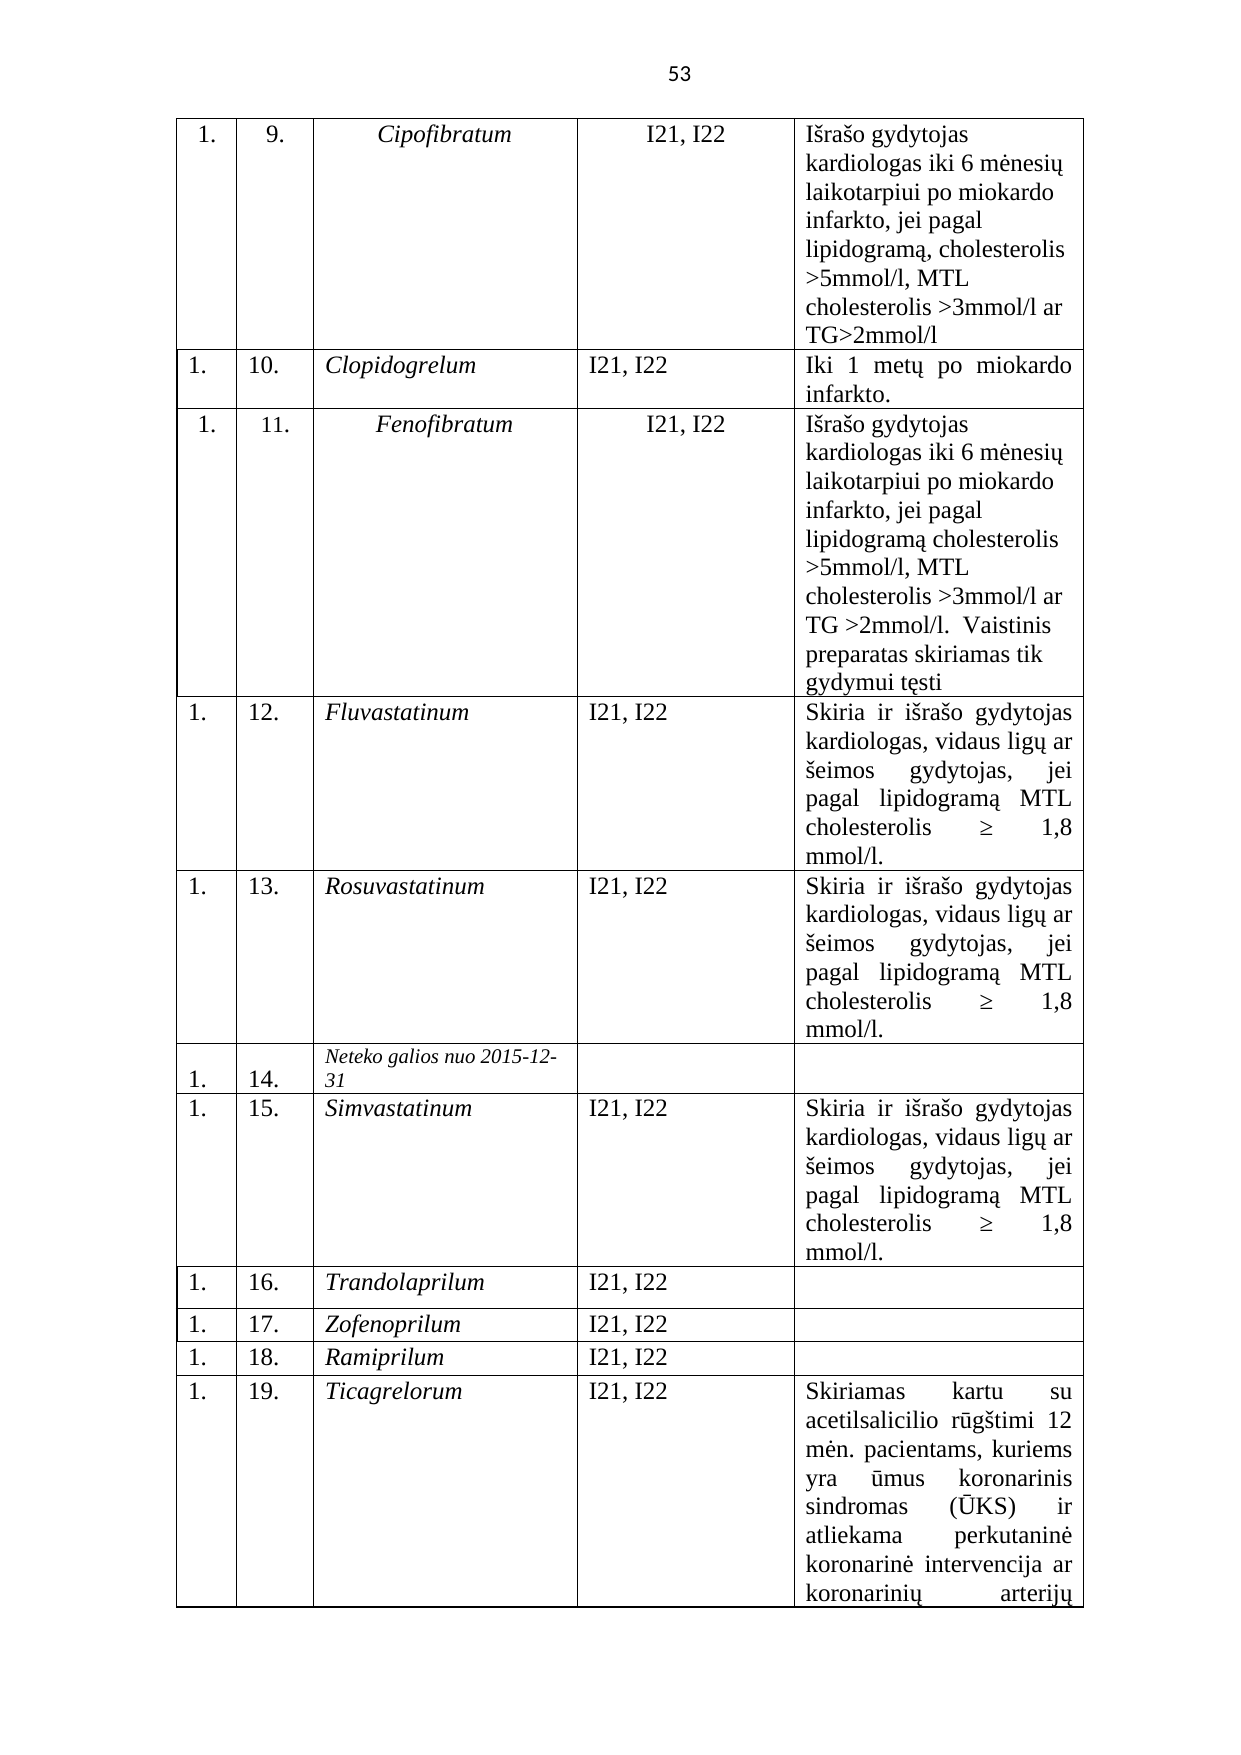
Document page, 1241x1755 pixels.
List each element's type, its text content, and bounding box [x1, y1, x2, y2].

table_cell [1099, 349, 1103, 408]
table_cell I21, I22 [578, 871, 794, 1043]
table_cell [1109, 870, 1123, 1043]
table_cell [1109, 118, 1123, 349]
table_cell [1093, 1341, 1099, 1375]
table_cell Ramiprilum [314, 1342, 577, 1375]
table_cell [1084, 118, 1088, 349]
table_cell [1093, 1093, 1099, 1266]
table_cell [1084, 408, 1088, 696]
table_cell Skiriamas kartu su acetilsalicilio rūgštimi 12 mėn. pacientams, kuriems yra ūmus koronarinis sindromas (ŪKS) ir atliekama perkutaninė koronarinė intervencija ar koronarinių arterijų [795, 1376, 1083, 1606]
table_cell I21, I22 [578, 1309, 794, 1341]
table_cell [795, 1267, 1083, 1308]
table_cell [1099, 1375, 1103, 1606]
table_cell I21, I22 [578, 409, 794, 696]
table_cell [1093, 1375, 1099, 1606]
table_cell [1088, 1266, 1093, 1308]
table_cell [1093, 1043, 1099, 1092]
table_cell Išrašo gydytojas kardiologas iki 6 mėnesių laikotarpiui po miokardo infarkto, jei pagal lipidogramą cholesterolis >5mmol/l, MTL cholesterolis >3mmol/l ar TG >2mmol/l. Vaistinis preparatas skiriamas tik gydymui tęsti [795, 409, 1083, 696]
table_cell [1103, 1043, 1109, 1092]
table_cell 12. [237, 697, 313, 870]
table_cell 1. [178, 409, 236, 696]
table_cell 11. [237, 409, 313, 696]
table_cell Clopidogrelum [314, 350, 577, 408]
table_cell Trandolaprilum [314, 1267, 577, 1308]
table_cell [1088, 118, 1093, 349]
table_cell [1084, 1266, 1088, 1308]
table_cell 1. [177, 1342, 236, 1375]
table_cell I21, I22 [578, 1342, 794, 1375]
table_cell Simvastatinum [314, 1094, 577, 1266]
table_cell Skiria ir išrašo gydytojas kardiologas, vidaus ligų ar šeimos gydytojas, jei pagal lipidogramą MTL cholesterolis ≥ 1,8 mmol/l. [795, 1094, 1083, 1266]
table_cell [1093, 349, 1099, 408]
table_cell [1093, 118, 1099, 349]
table_cell [1109, 1375, 1123, 1606]
table_cell [1103, 1266, 1109, 1308]
table_cell [1103, 118, 1109, 349]
table_cell [1084, 1341, 1088, 1375]
table_cell 13. [237, 871, 313, 1043]
table_cell I21, I22 [578, 119, 794, 349]
table_cell [1088, 1043, 1093, 1092]
table_cell I21, I22 [578, 1267, 794, 1308]
table_cell 1. [178, 1309, 236, 1341]
table_cell [1109, 349, 1123, 408]
table_cell [795, 1309, 1083, 1341]
table_cell 1. [178, 1267, 236, 1308]
table_cell Fenofibratum [314, 409, 577, 696]
table_cell [1088, 349, 1093, 408]
table_cell 10. [237, 350, 313, 408]
table_cell [1103, 408, 1109, 696]
table_cell Rosuvastatinum [314, 871, 577, 1043]
table_cell [1093, 408, 1099, 696]
table_cell 19. [237, 1376, 313, 1606]
table_cell Neteko galios nuo 2015-12-31 [314, 1044, 577, 1092]
table_cell 1. [177, 697, 236, 870]
table_cell [1109, 1266, 1123, 1308]
table_cell [795, 1044, 1083, 1092]
table_cell [795, 1342, 1083, 1375]
table_cell [1093, 1308, 1099, 1341]
table_cell [1103, 696, 1109, 870]
table_cell [1109, 1093, 1123, 1266]
table_cell [1109, 1043, 1123, 1092]
table_cell 1. [177, 1376, 236, 1606]
table_cell Skiria ir išrašo gydytojas kardiologas, vidaus ligų ar šeimos gydytojas, jei pagal lipidogramą MTL cholesterolis ≥ 1,8 mmol/l. [795, 697, 1083, 870]
table_cell [1088, 1375, 1093, 1606]
table_cell 18. [237, 1342, 313, 1375]
table_cell [1103, 1341, 1109, 1375]
table_cell 15. [237, 1094, 313, 1266]
table_cell I21, I22 [578, 350, 794, 408]
table_cell [1084, 1043, 1088, 1092]
table_cell 1. [177, 1094, 236, 1266]
table_cell [1093, 696, 1099, 870]
table_cell Iki 1 metų po miokardo infarkto. [795, 350, 1083, 408]
table_cell [1099, 1093, 1103, 1266]
table_cell [1099, 408, 1103, 696]
table_cell [1109, 1341, 1123, 1375]
table_cell 17. [237, 1309, 313, 1341]
table_cell [1088, 408, 1093, 696]
table_cell [1099, 1266, 1103, 1308]
table_cell Skiria ir išrašo gydytojas kardiologas, vidaus ligų ar šeimos gydytojas, jei pagal lipidogramą MTL cholesterolis ≥ 1,8 mmol/l. [795, 871, 1083, 1043]
table_cell I21, I22 [578, 1376, 794, 1606]
table_cell 14. [237, 1044, 313, 1092]
table_cell [1088, 696, 1093, 870]
table_cell Zofenoprilum [314, 1309, 577, 1341]
table_cell [1103, 349, 1109, 408]
table_cell [1093, 870, 1099, 1043]
table_cell [1099, 696, 1103, 870]
table_cell [1103, 1093, 1109, 1266]
table_cell [1088, 1341, 1093, 1375]
table_cell [1088, 870, 1093, 1043]
table_cell [1084, 1093, 1088, 1266]
table_cell [1099, 118, 1103, 349]
table_cell [1099, 1308, 1103, 1341]
table_cell Išrašo gydytojas kardiologas iki 6 mėnesių laikotarpiui po miokardo infarkto, jei pagal lipidogramą, cholesterolis >5mmol/l, MTL cholesterolis >3mmol/l ar TG>2mmol/l [795, 119, 1083, 349]
table_cell [1084, 1375, 1088, 1606]
table_cell 1. [177, 871, 236, 1043]
table_cell Ticagrelorum [314, 1376, 577, 1606]
table_cell 1. [177, 1044, 236, 1092]
table_cell I21, I22 [578, 697, 794, 870]
table_cell 16. [237, 1267, 313, 1308]
table_cell [1109, 408, 1123, 696]
table_cell [1099, 1043, 1103, 1092]
table_cell Cipofibratum [314, 119, 577, 349]
table_cell [1109, 696, 1123, 870]
table_cell [1103, 1375, 1109, 1606]
table_cell [1109, 1308, 1123, 1341]
table_cell 1. [178, 350, 236, 408]
table_cell [1099, 870, 1103, 1043]
table_cell [1084, 870, 1088, 1043]
table_cell [1084, 696, 1088, 870]
table_cell [1084, 1308, 1088, 1341]
table_cell [1103, 1308, 1109, 1341]
table_cell I21, I22 [578, 1094, 794, 1266]
table_cell Fluvastatinum [314, 697, 577, 870]
table_cell 9. [237, 119, 313, 349]
table_cell [1099, 1341, 1103, 1375]
table_cell [1088, 1308, 1093, 1341]
table_cell [1103, 870, 1109, 1043]
table_cell [1088, 1093, 1093, 1266]
table_cell [1084, 349, 1088, 408]
table_cell [578, 1044, 794, 1092]
table_cell 1. [177, 119, 236, 349]
table_cell [1093, 1266, 1099, 1308]
